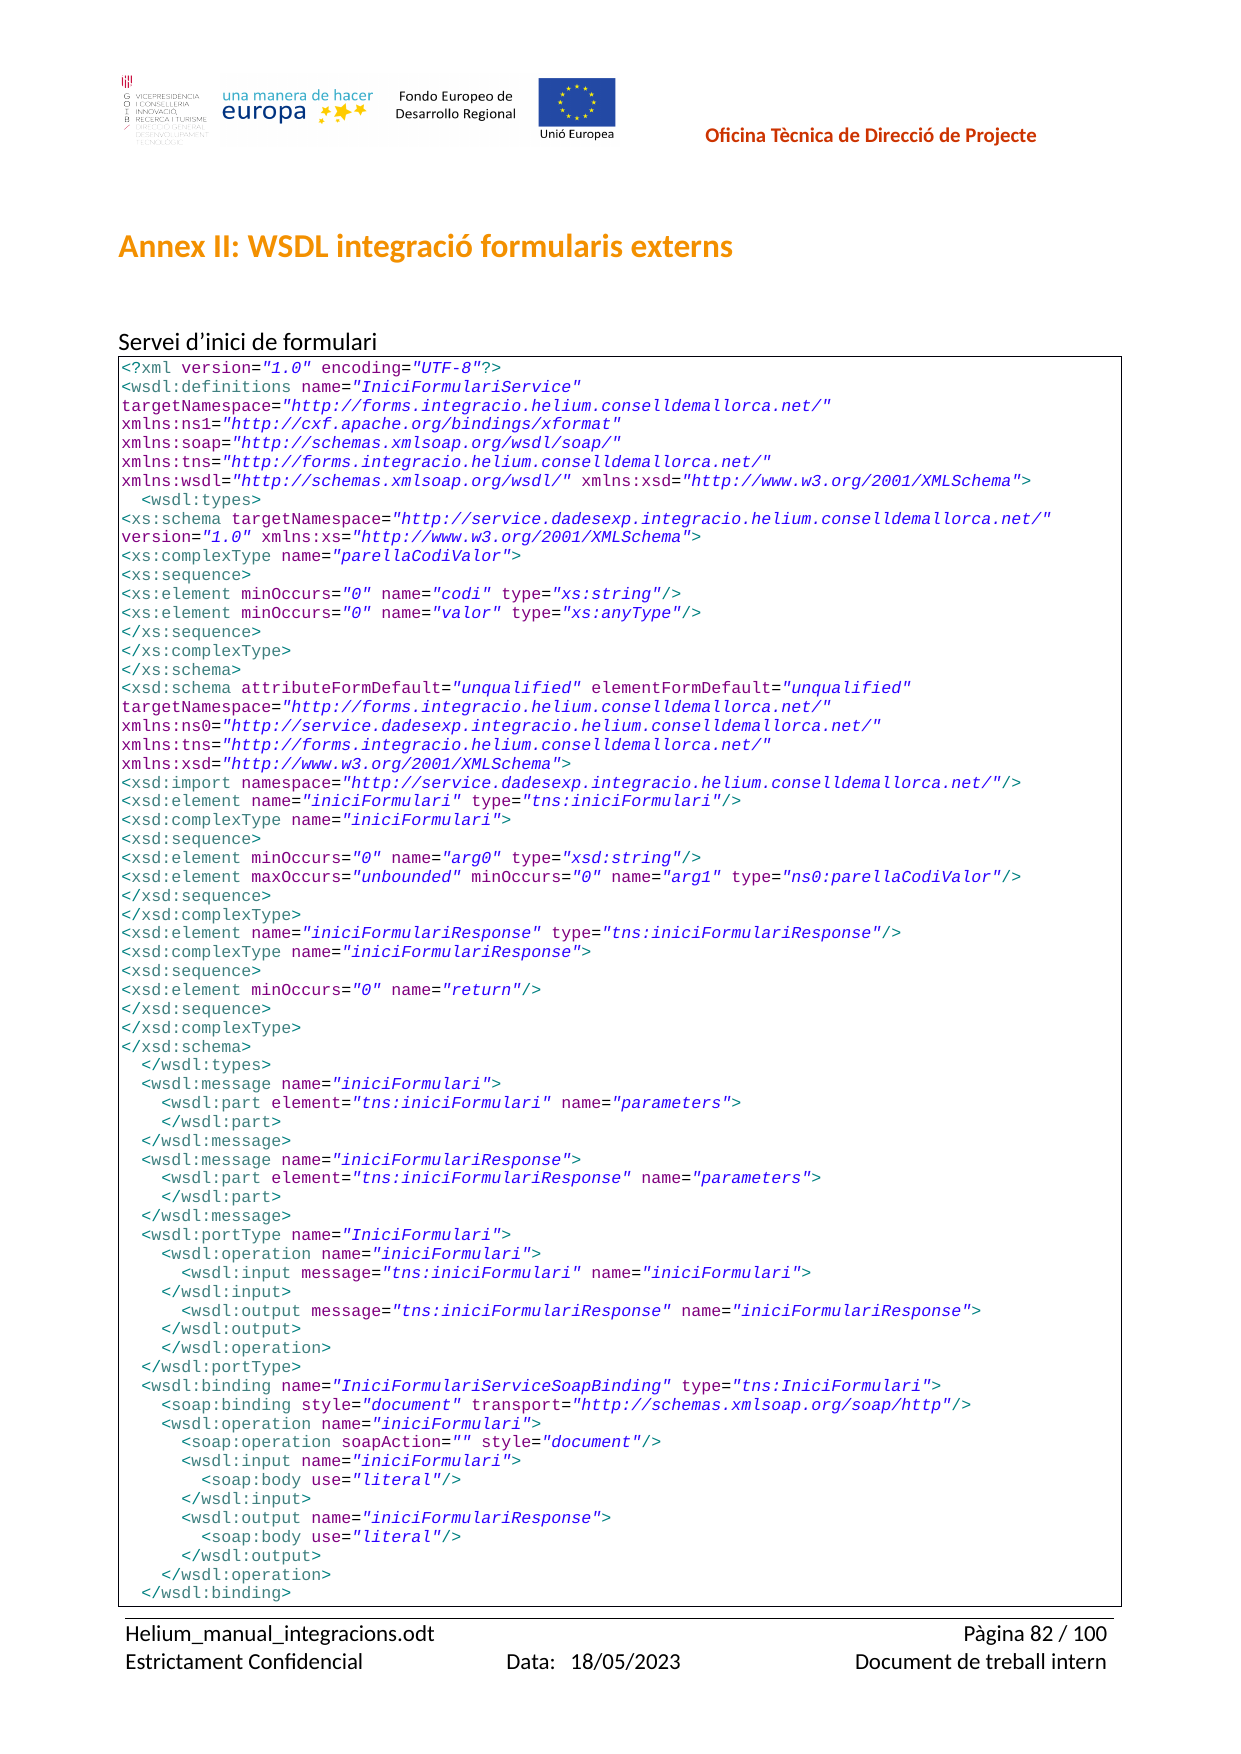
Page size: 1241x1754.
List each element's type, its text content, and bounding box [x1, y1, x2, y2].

text </wsdl:binding> [119, 1582, 1121, 1606]
text <xs:schema targetNamespace="http://service.dadesexp.integracio.helium.conselldemallorca.net/" version="1.0" xmlns:xs="http://www.w3.org/2001/XMLSchema"> [119, 507, 1121, 545]
text </wsdl:part> [119, 1186, 1121, 1205]
text <soap:body use="literal"/> [119, 1469, 1121, 1487]
text <wsdl:portType name="IniciFormulari"> [119, 1223, 1121, 1242]
text <soap:binding style="document" transport="http://schemas.xmlsoap.org/soap/http"/> [119, 1393, 1121, 1412]
text <xs:element minOccurs="0" name="codi" type="xs:string"/> [119, 582, 1121, 601]
text <wsdl:operation name="iniciFormulari"> [119, 1242, 1121, 1261]
text <wsdl:operation name="iniciFormulari"> [119, 1412, 1121, 1431]
text <xsd:complexType name="iniciFormulariResponse"> [119, 941, 1121, 959]
text </wsdl:part> [119, 1110, 1121, 1129]
text </xsd:complexType> [119, 1016, 1121, 1035]
text <xsd:element name="iniciFormulariResponse" type="tns:iniciFormulariResponse"/> [119, 922, 1121, 941]
text <soap:operation soapAction="" style="document"/> [119, 1431, 1121, 1450]
text <xsd:element minOccurs="0" name="arg0" type="xsd:string"/> [119, 846, 1121, 865]
text <wsdl:part element="tns:iniciFormulari" name="parameters"> [119, 1092, 1121, 1110]
text Servei d’inici de formulari [118, 326, 1122, 356]
text <xsd:import namespace="http://service.dadesexp.integracio.helium.conselldemallorca.net/"/> [119, 771, 1121, 790]
text <xsd:complexType name="iniciFormulari"> [119, 809, 1121, 828]
picture [219, 73, 621, 147]
text </xs:complexType> [119, 639, 1121, 658]
text <xsd:schema attributeFormDefault="unqualified" elementFormDefault="unqualified" targetNamespace="http://forms.integracio.helium.conselldemallorca.net/" xmlns:ns0="http://service.dadesexp.integracio.helium.conselldemallorca.net/" xmlns:tns="http://forms.integracio.helium.conselldemallorca.net/" xmlns:xsd="http://www.w3.org/2001/XMLSchema"> [119, 677, 1121, 771]
text </wsdl:portType> [119, 1356, 1121, 1374]
text <wsdl:definitions name="IniciFormulariService" targetNamespace="http://forms.integracio.helium.conselldemallorca.net/" xmlns:ns1="http://cxf.apache.org/bindings/xformat" xmlns:soap="http://schemas.xmlsoap.org/wsdl/soap/" xmlns:tns="http://forms.integracio.helium.conselldemallorca.net/" xmlns:wsdl="http://schemas.xmlsoap.org/wsdl/" xmlns:xsd="http://www.w3.org/2001/XMLSchema"> [119, 375, 1121, 488]
text </wsdl:message> [119, 1129, 1121, 1148]
text </wsdl:input> [119, 1487, 1121, 1506]
text </xsd:complexType> [119, 903, 1121, 922]
text </wsdl:message> [119, 1205, 1121, 1223]
text </wsdl:operation> [119, 1337, 1121, 1356]
text </wsdl:output> [119, 1318, 1121, 1337]
text <xsd:element maxOccurs="unbounded" minOccurs="0" name="arg1" type="ns0:parellaCodiValor"/> [119, 865, 1121, 884]
text <?xml version="1.0" encoding="UTF-8"?> [119, 357, 1121, 375]
text </xs:schema> [119, 658, 1121, 677]
text <soap:body use="literal"/> [119, 1525, 1121, 1544]
text </wsdl:types> [119, 1054, 1121, 1073]
text <xs:element minOccurs="0" name="valor" type="xs:anyType"/> [119, 601, 1121, 620]
text <wsdl:binding name="IniciFormulariServiceSoapBinding" type="tns:IniciFormulari"> [119, 1374, 1121, 1393]
text </wsdl:operation> [119, 1563, 1121, 1582]
text <xs:sequence> [119, 564, 1121, 582]
text <wsdl:output message="tns:iniciFormulariResponse" name="iniciFormulariResponse"> [119, 1299, 1121, 1318]
text </xsd:sequence> [119, 884, 1121, 903]
text <xsd:sequence> [119, 959, 1121, 978]
text </wsdl:input> [119, 1280, 1121, 1299]
text </xsd:schema> [119, 1035, 1121, 1054]
text <wsdl:input message="tns:iniciFormulari" name="iniciFormulari"> [119, 1261, 1121, 1280]
text <wsdl:part element="tns:iniciFormulariResponse" name="parameters"> [119, 1167, 1121, 1186]
picture [118, 73, 213, 147]
text <xs:complexType name="parellaCodiValor"> [119, 545, 1121, 564]
text <wsdl:types> [119, 488, 1121, 507]
text <xsd:element name="iniciFormulari" type="tns:iniciFormulari"/> [119, 790, 1121, 809]
text <xsd:element minOccurs="0" name="return"/> [119, 978, 1121, 997]
text <xsd:sequence> [119, 828, 1121, 846]
text </xsd:sequence> [119, 997, 1121, 1016]
text </xs:sequence> [119, 620, 1121, 639]
text <wsdl:output name="iniciFormulariResponse"> [119, 1506, 1121, 1525]
text <wsdl:message name="iniciFormulariResponse"> [119, 1148, 1121, 1167]
text <wsdl:message name="iniciFormulari"> [119, 1073, 1121, 1092]
subtitle Annex II: WSDL integració formularis externs [118, 225, 1122, 266]
text <wsdl:input name="iniciFormulari"> [119, 1450, 1121, 1469]
text </wsdl:output> [119, 1544, 1121, 1563]
